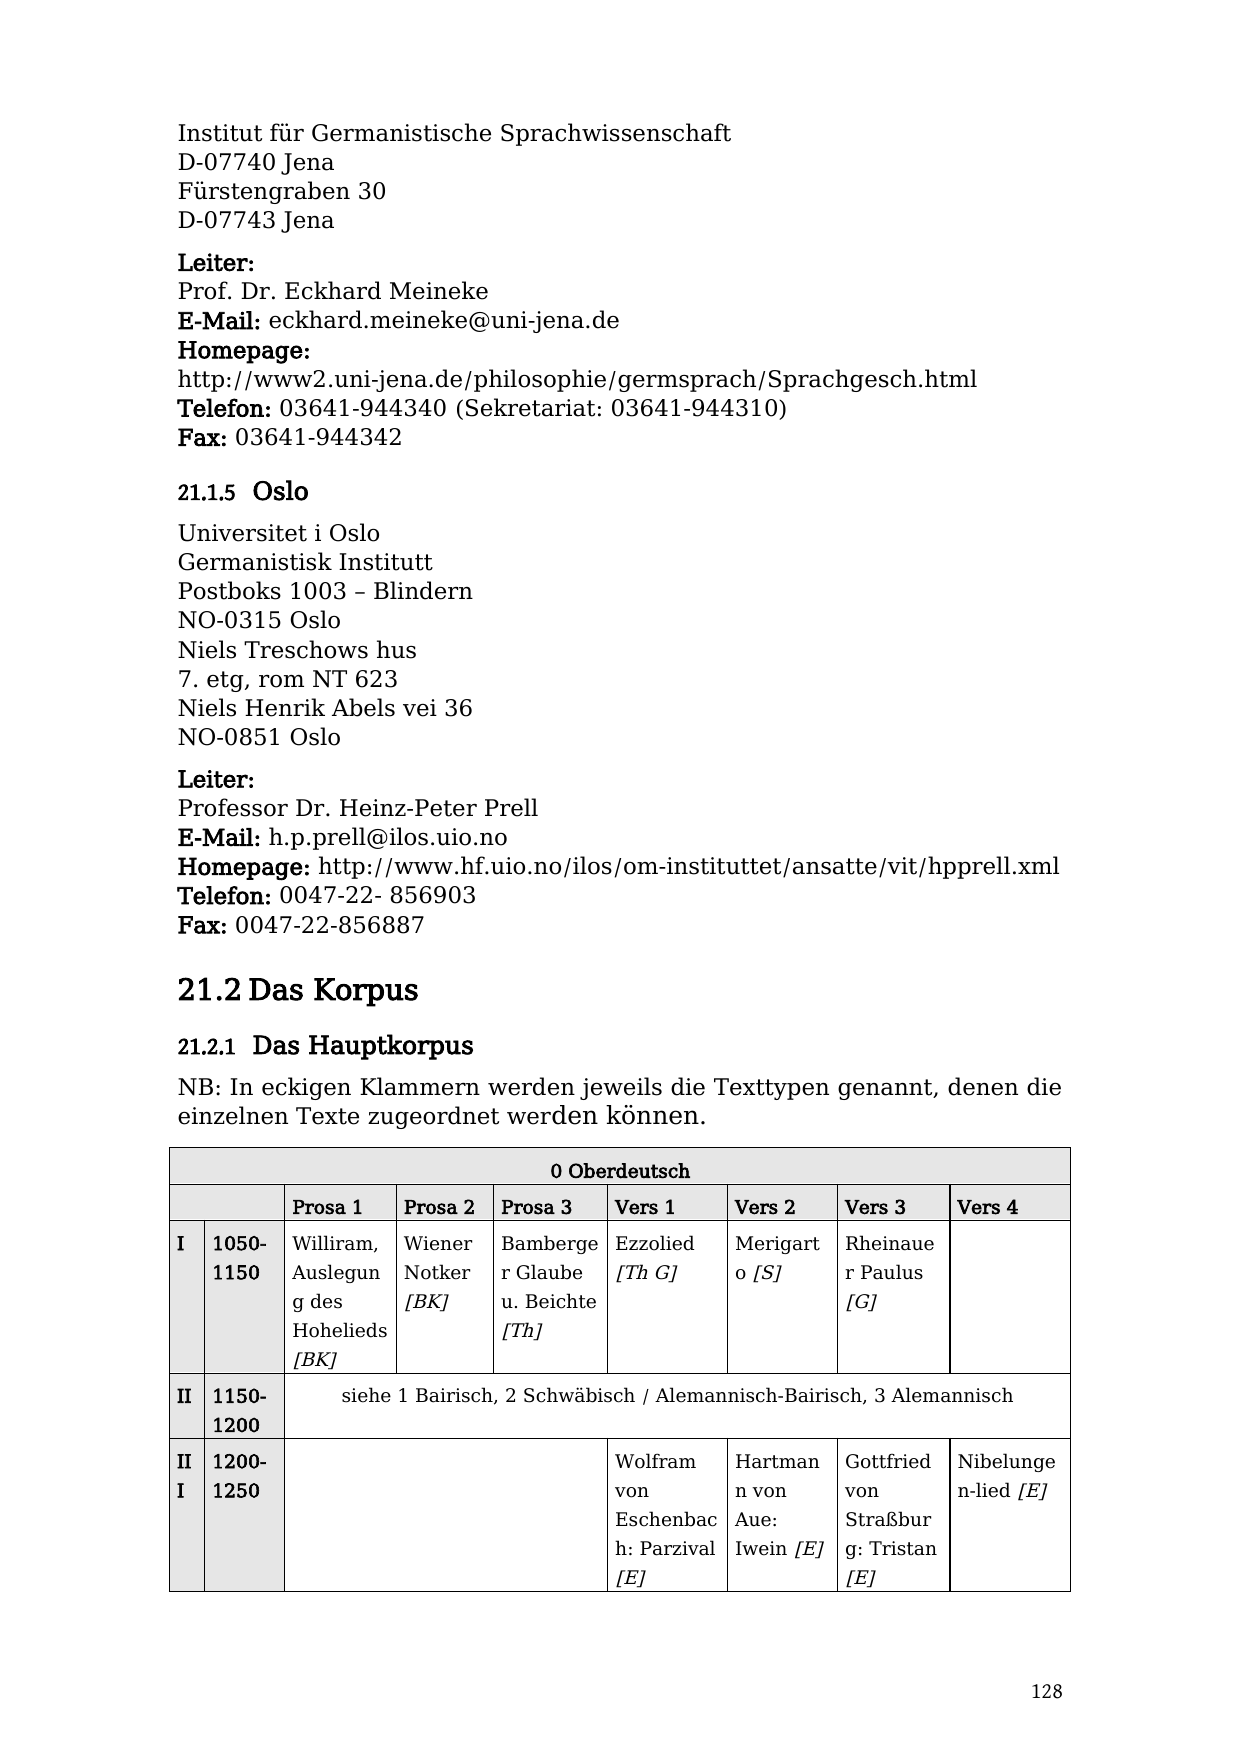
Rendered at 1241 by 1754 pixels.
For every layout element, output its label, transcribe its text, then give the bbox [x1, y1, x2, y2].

text Homepage: http://www2.uni-jena.de/philosophie/germsprach/Sprachgesch.html [177, 335, 1063, 393]
table_cell Wolfram von Eschenbach: Parzival [E] [608, 1439, 727, 1591]
table_cell Vers 3 [838, 1185, 949, 1219]
table_cell 1050-1150 [205, 1221, 284, 1372]
text Postboks 1003 – Blindern [177, 576, 1063, 606]
text Niels Henrik Abels vei 36 [177, 693, 1063, 722]
table_cell Wiener Notker [BK] [397, 1221, 493, 1372]
table_cell Vers 2 [728, 1185, 837, 1219]
table_cell Williram, Auslegung des Hohelieds [BK] [285, 1221, 396, 1372]
subtitle Leiter: [177, 247, 1063, 276]
text 7. etg, rom NT 623 [177, 664, 1063, 693]
text NB: In eckigen Klammern werden jeweils die Texttypen genannt, denen die einzelnen Texte zugeordnet werden können. [177, 1072, 1063, 1131]
table_cell Vers 1 [608, 1185, 727, 1219]
table_cell siehe 1 Bairisch, 2 Schwäbisch / Alemannisch-Bairisch, 3 Alemannisch [285, 1374, 1070, 1438]
text Fax: 0047-22-856887 [177, 910, 1063, 939]
table_cell Vers 4 [951, 1185, 1070, 1219]
table_cell III [170, 1439, 204, 1591]
text D-07743 Jena [177, 206, 1063, 235]
table_cell Nibelungen-lied [E] [951, 1439, 1070, 1591]
table_cell Gottfried von Straßburg: Tristan [E] [838, 1439, 949, 1591]
text Fürstengraben 30 [177, 176, 1063, 206]
table_cell Prosa 2 [397, 1185, 493, 1219]
text Niels Treschows hus [177, 635, 1063, 664]
table_cell Rheinauer Paulus [G] [838, 1221, 949, 1372]
subtitle Das Korpus [177, 976, 1063, 1006]
text NO-0315 Oslo [177, 606, 1063, 635]
text NO-0851 Oslo [177, 722, 1063, 751]
text Universitet i Oslo [177, 518, 1063, 547]
text D-07740 Jena [177, 147, 1063, 176]
subtitle Leiter: [177, 764, 1063, 793]
text Germanistisk Institutt [177, 547, 1063, 576]
text E-Mail: eckhard.meineke@uni-jena.de [177, 306, 1063, 335]
text Telefon: 03641-944340 (Sekretariat: 03641-944310) [177, 393, 1063, 422]
text Homepage: http://www.hf.uio.no/ilos/om-instituttet/ansatte/vit/hpprell.xml [177, 851, 1063, 881]
subtitle Oslo [177, 476, 1063, 506]
subtitle Prof. Dr. Eckhard Meineke [177, 276, 1063, 306]
table_cell 1200-1250 [205, 1439, 284, 1591]
table_cell Bamberger Glaube u. Beichte [Th] [494, 1221, 607, 1372]
text E-Mail: h.p.prell@ilos.uio.no [177, 822, 1063, 851]
subtitle Das Hauptkorpus [177, 1031, 1063, 1060]
table_cell II [170, 1374, 204, 1438]
subtitle Professor Dr. Heinz-Peter Prell [177, 793, 1063, 822]
table_cell [951, 1221, 1070, 1372]
table_cell [285, 1439, 607, 1591]
table_cell [170, 1185, 284, 1219]
table_cell 1150-1200 [205, 1374, 284, 1438]
table_cell Merigarto [S] [728, 1221, 837, 1372]
table_cell I [170, 1221, 204, 1372]
text Fax: 03641-944342 [177, 422, 1063, 451]
table_cell Prosa 1 [285, 1185, 396, 1219]
table_header 0 Oberdeutsch [170, 1148, 1070, 1183]
table_cell Hartmann von Aue: Iwein [E] [728, 1439, 837, 1591]
text Telefon: 0047-22- 856903 [177, 881, 1063, 910]
table_cell Prosa 3 [494, 1185, 607, 1219]
table_cell Ezzolied [Th G] [608, 1221, 727, 1372]
text Institut für Germanistische Sprachwissenschaft [177, 118, 1063, 147]
